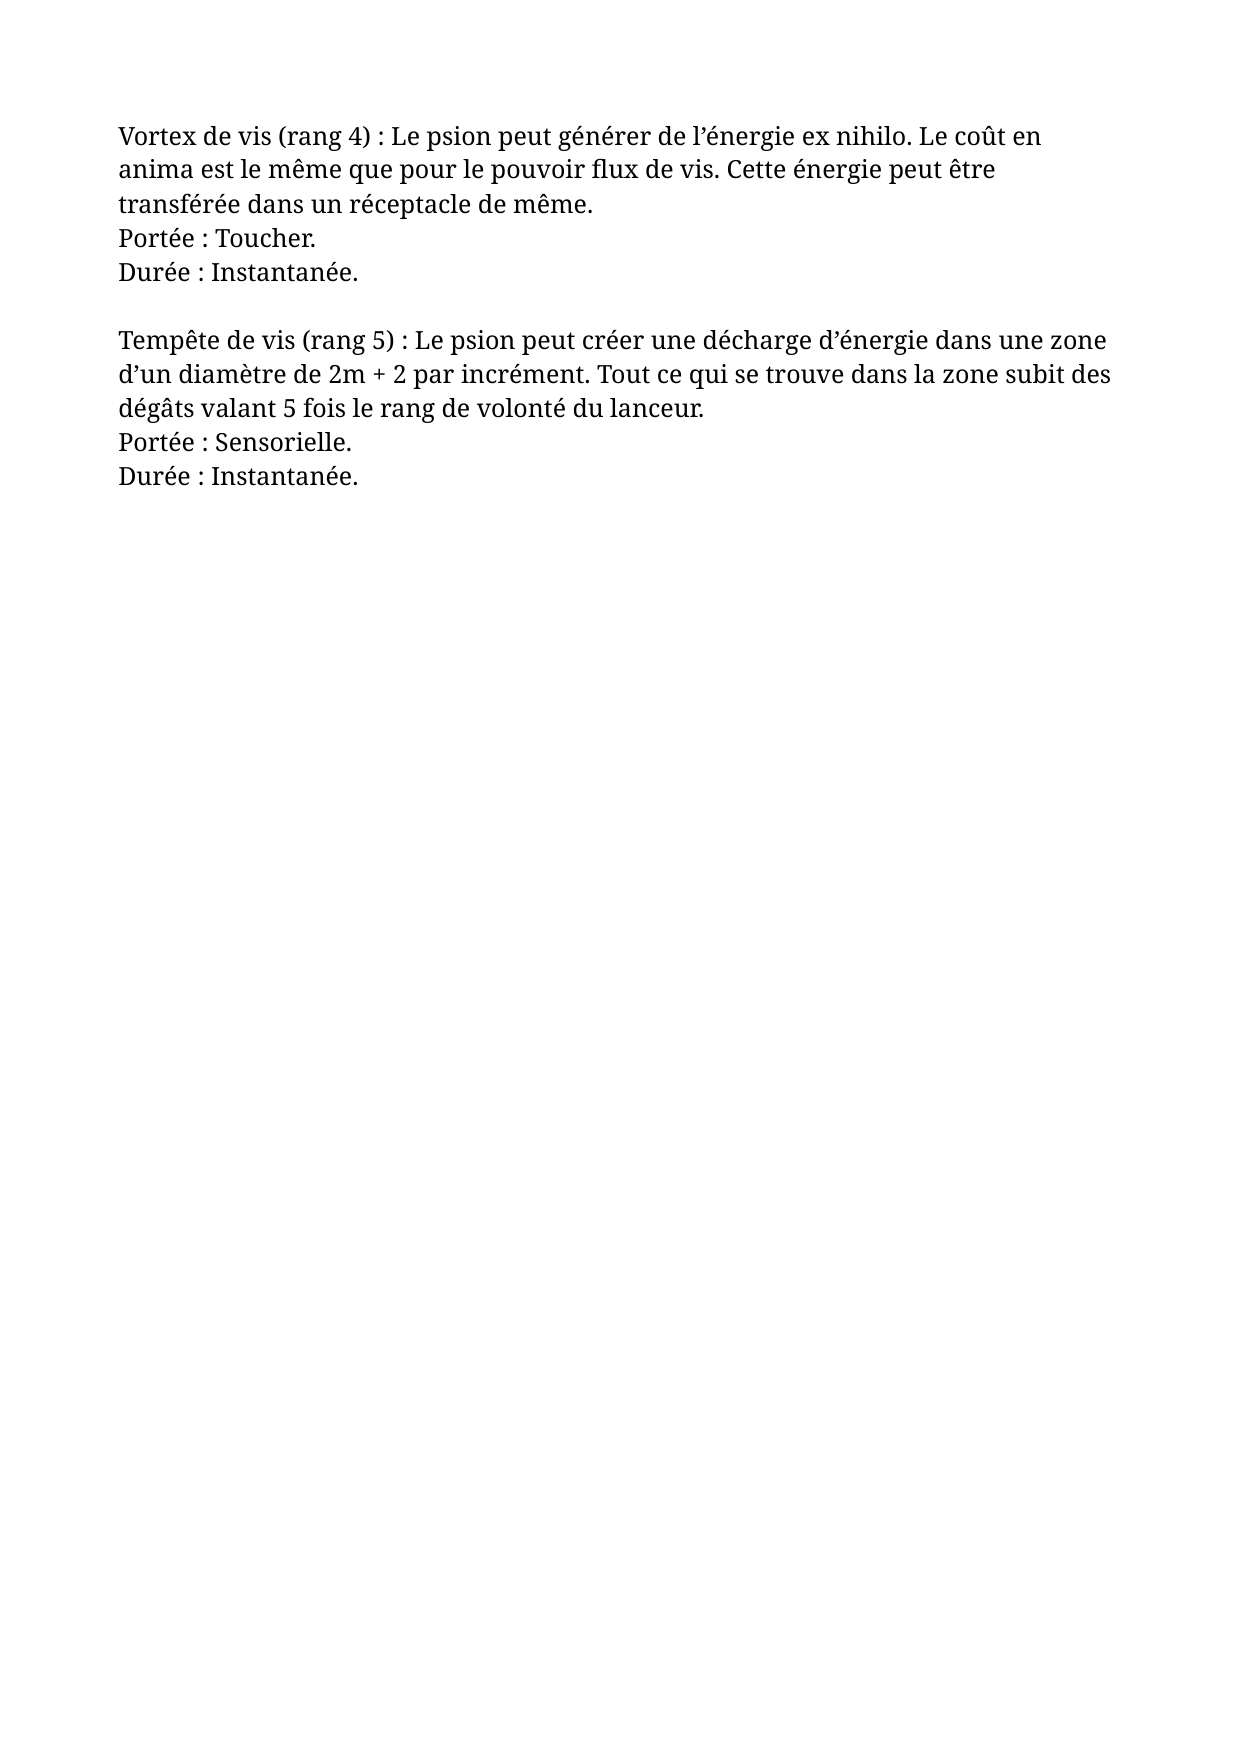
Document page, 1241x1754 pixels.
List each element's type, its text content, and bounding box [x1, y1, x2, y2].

text Durée : Instantanée. [118, 459, 1122, 493]
text Portée : Sensorielle. [118, 425, 1122, 459]
text Tempête de vis (rang 5) : Le psion peut créer une décharge d’énergie dans une zone d’un diamètre de 2m + 2 par incrément. Tout ce qui se trouve dans la zone subit des dégâts valant 5 fois le rang de volonté du lanceur. [118, 322, 1122, 425]
text Vortex de vis (rang 4) : Le psion peut générer de l’énergie ex nihilo. Le coût en anima est le même que pour le pouvoir flux de vis. Cette énergie peut être transférée dans un réceptacle de même. [118, 118, 1122, 220]
text Portée : Toucher. [118, 220, 1122, 254]
text Durée : Instantanée. [118, 254, 1122, 288]
